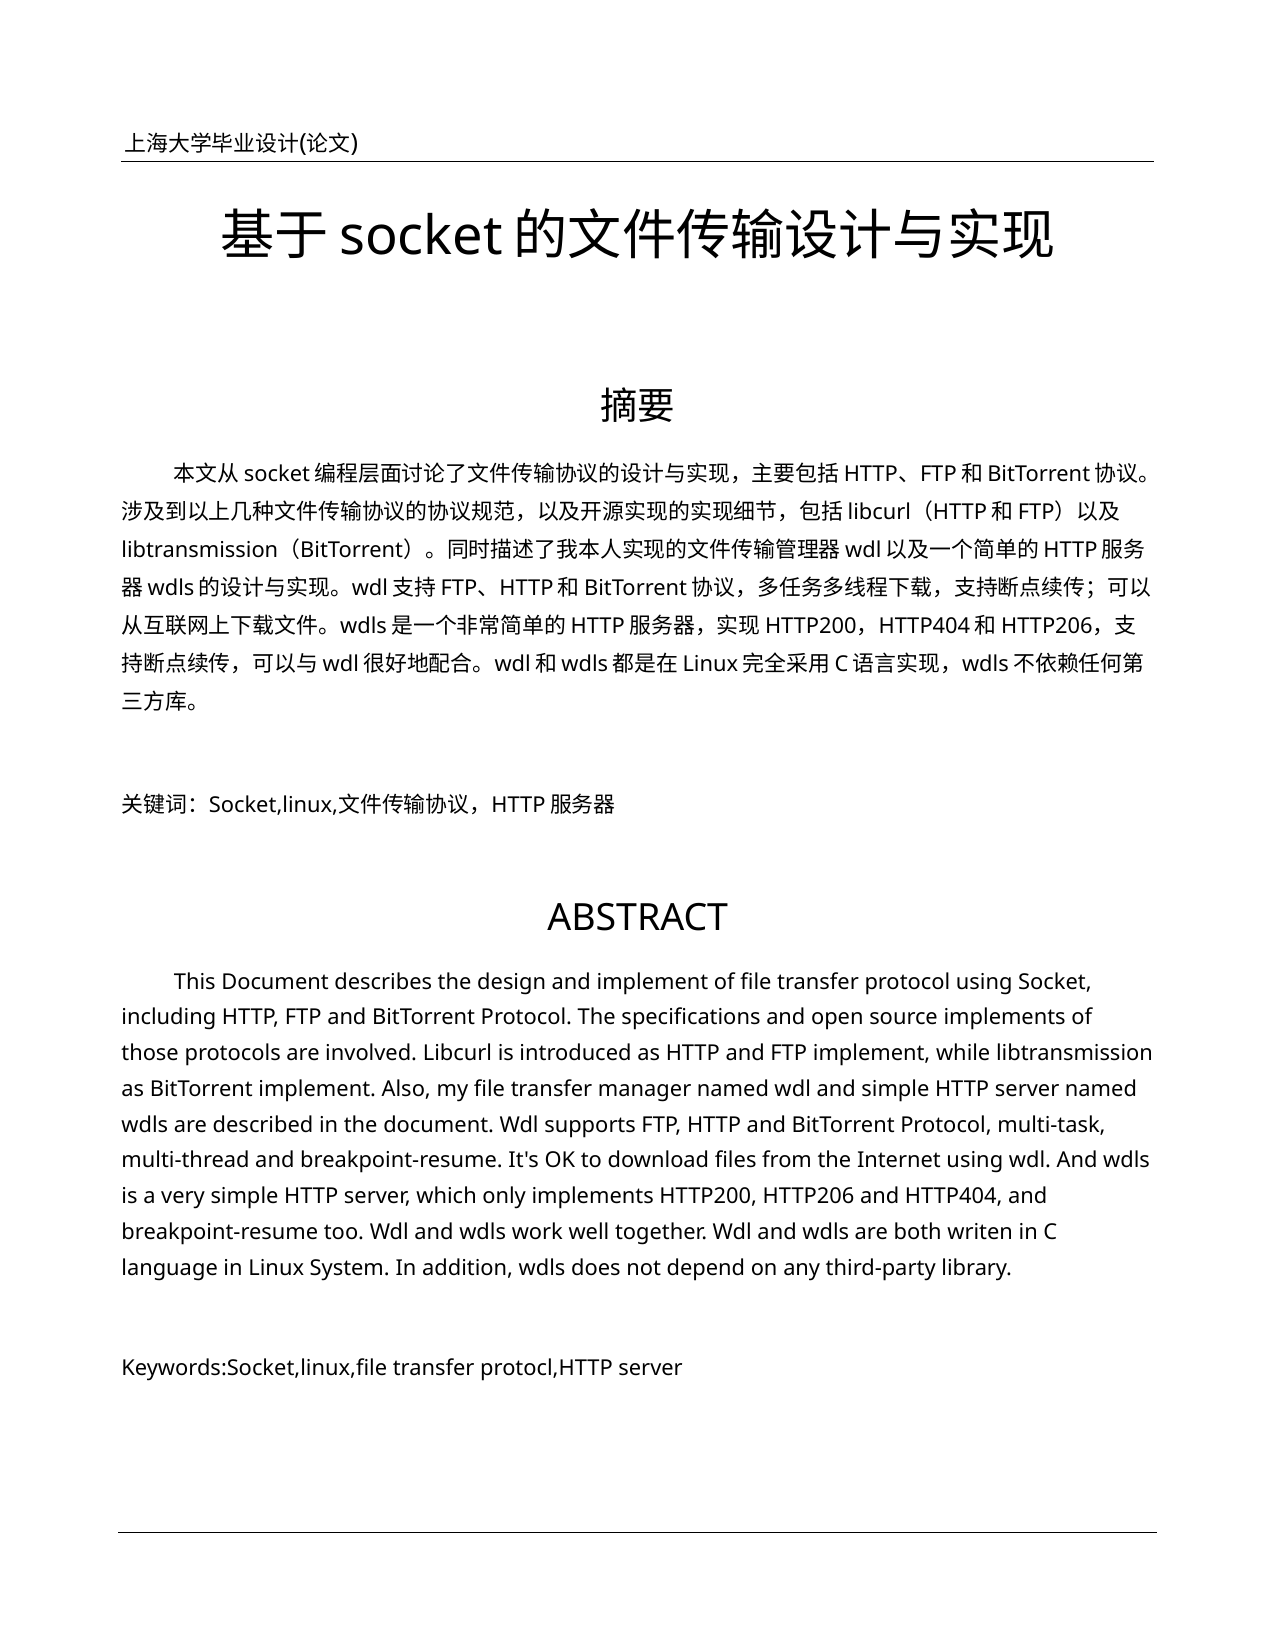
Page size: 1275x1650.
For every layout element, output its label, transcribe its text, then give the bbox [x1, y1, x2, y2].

text 关键词：Socket,linux,文件传输协议，HTTP服务器 [121, 787, 1154, 818]
text 本文从socket编程层面讨论了文件传输协议的设计与实现，主要包括HTTP、FTP和BitTorrent协议。涉及到以上几种文件传输协议的协议规范，以及开源实现的实现细节，包括libcurl（HTTP和FTP）以及libtransmission（BitTorrent）。同时描述了我本人实现的文件传输管理器wdl以及一个简单的HTTP服务器wdls的设计与实现。wdl支持FTP、HTTP和BitTorrent协议，多任务多线程下载，支持断点续传；可以从互联网上下载文件。wdls是一个非常简单的HTTP服务器，实现HTTP200，HTTP404和HTTP206，支持断点续传，可以与wdl很好地配合。wdl和wdls都是在Linux完全采用C语言实现，wdls不依赖任何第三方库。 [121, 456, 1154, 716]
text This Document describes the design and implement of file transfer protocol using Socket, including HTTP, FTP and BitTorrent Protocol. The specifications and open source implements of those protocols are involved. Libcurl is introduced as HTTP and FTP implement, while libtransmission as BitTorrent implement. Also, my file transfer manager named wdl and simple HTTP server named wdls are described in the document. Wdl supports FTP, HTTP and BitTorrent Protocol, multi-task, multi-thread and breakpoint-resume. It's OK to download files from the Internet using wdl. And wdls is a very simple HTTP server, which only implements HTTP200, HTTP206 and HTTP404, and breakpoint-resume too. Wdl and wdls work well together. Wdl and wdls are both writen in C language in Linux System. In addition, wdls does not depend on any third-party library. [121, 966, 1154, 1281]
text ABSTRACT [121, 890, 1154, 941]
text 基于socket的文件传输设计与实现 [121, 191, 1154, 270]
text 摘要 [121, 376, 1154, 430]
text Keywords:Socket,linux,file transfer protocl,HTTP server [121, 1352, 1154, 1382]
